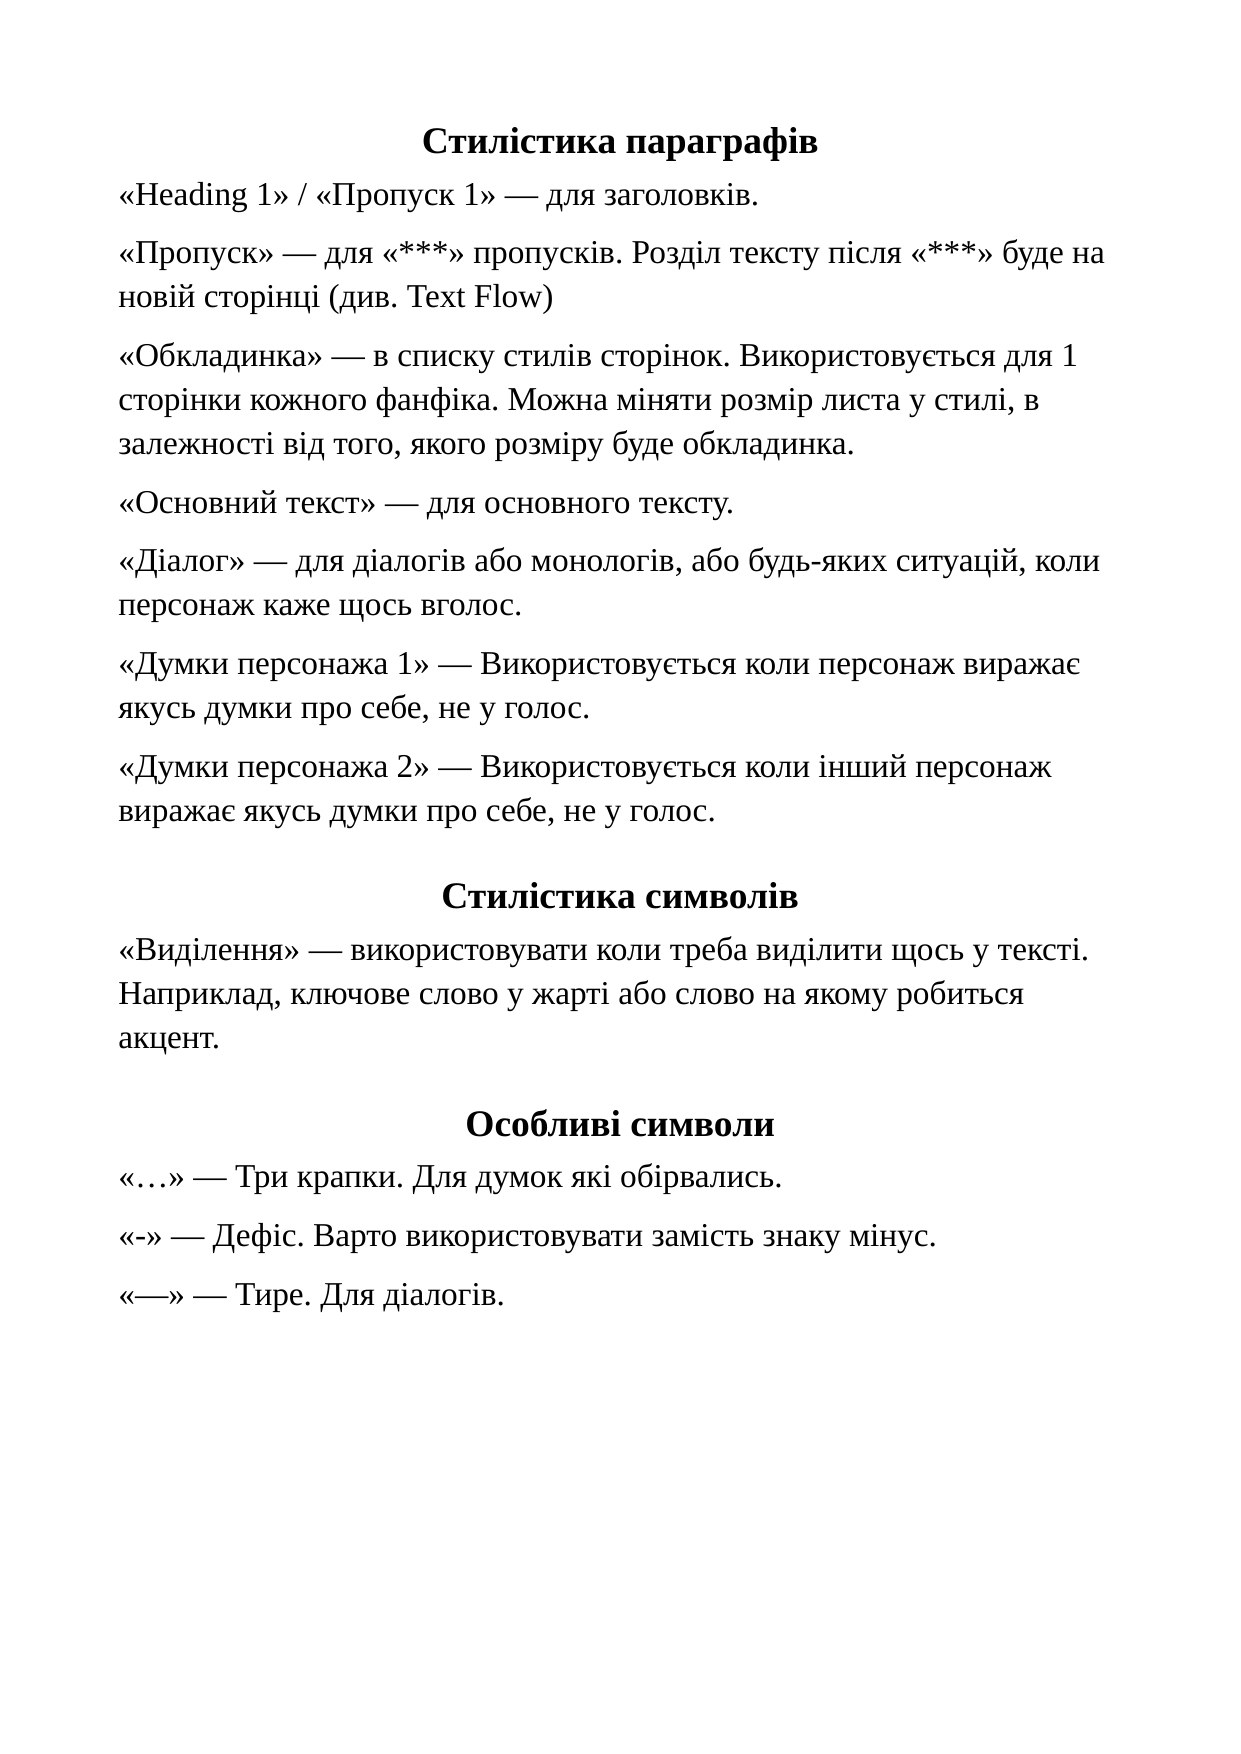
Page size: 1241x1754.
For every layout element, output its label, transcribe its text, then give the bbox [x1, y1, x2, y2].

text «Виділення» — використовувати коли треба виділити щось у тексті. Наприклад, ключове слово у жарті або слово на якому робиться акцент. [118, 929, 1122, 1056]
text «Пропуск» — для «***» пропусків. Розділ тексту після «***» буде на новій сторінці (див. Text Flow) [118, 232, 1122, 315]
text «Думки персонажа 2» — Використовується коли інший персонаж виражає якусь думки про себе, не у голос. [118, 746, 1122, 828]
text «—» — Тире. Для діалогів. [118, 1274, 1122, 1312]
text «Обкладинка» — в списку стилів сторінок. Використовується для 1 сторінки кожного фанфіка. Можна міняти розмір листа у стилі, в залежності від того, якого розміру буде обкладинка. [118, 335, 1122, 462]
text «Думки персонажа 1» — Використовується коли персонаж виражає якусь думки про себе, не у голос. [118, 643, 1122, 726]
text «Основний текст» — для основного тексту. [118, 482, 1122, 520]
text «Діалог» — для діалогів або монологів, або будь-яких ситуацій, коли персонаж каже щось вголос. [118, 541, 1122, 623]
text «Heading 1» / «Пропуск 1» — для заголовків. [118, 174, 1122, 212]
text «…» — Три крапки. Для думок які обірвались. [118, 1157, 1122, 1195]
subtitle Стилістика символів [118, 874, 1122, 917]
subtitle Стилістика параграфів [118, 118, 1122, 161]
text «‐» — Дефіс. Варто використовувати замість знаку мінус. [118, 1215, 1122, 1254]
subtitle Особливі символи [118, 1101, 1122, 1144]
